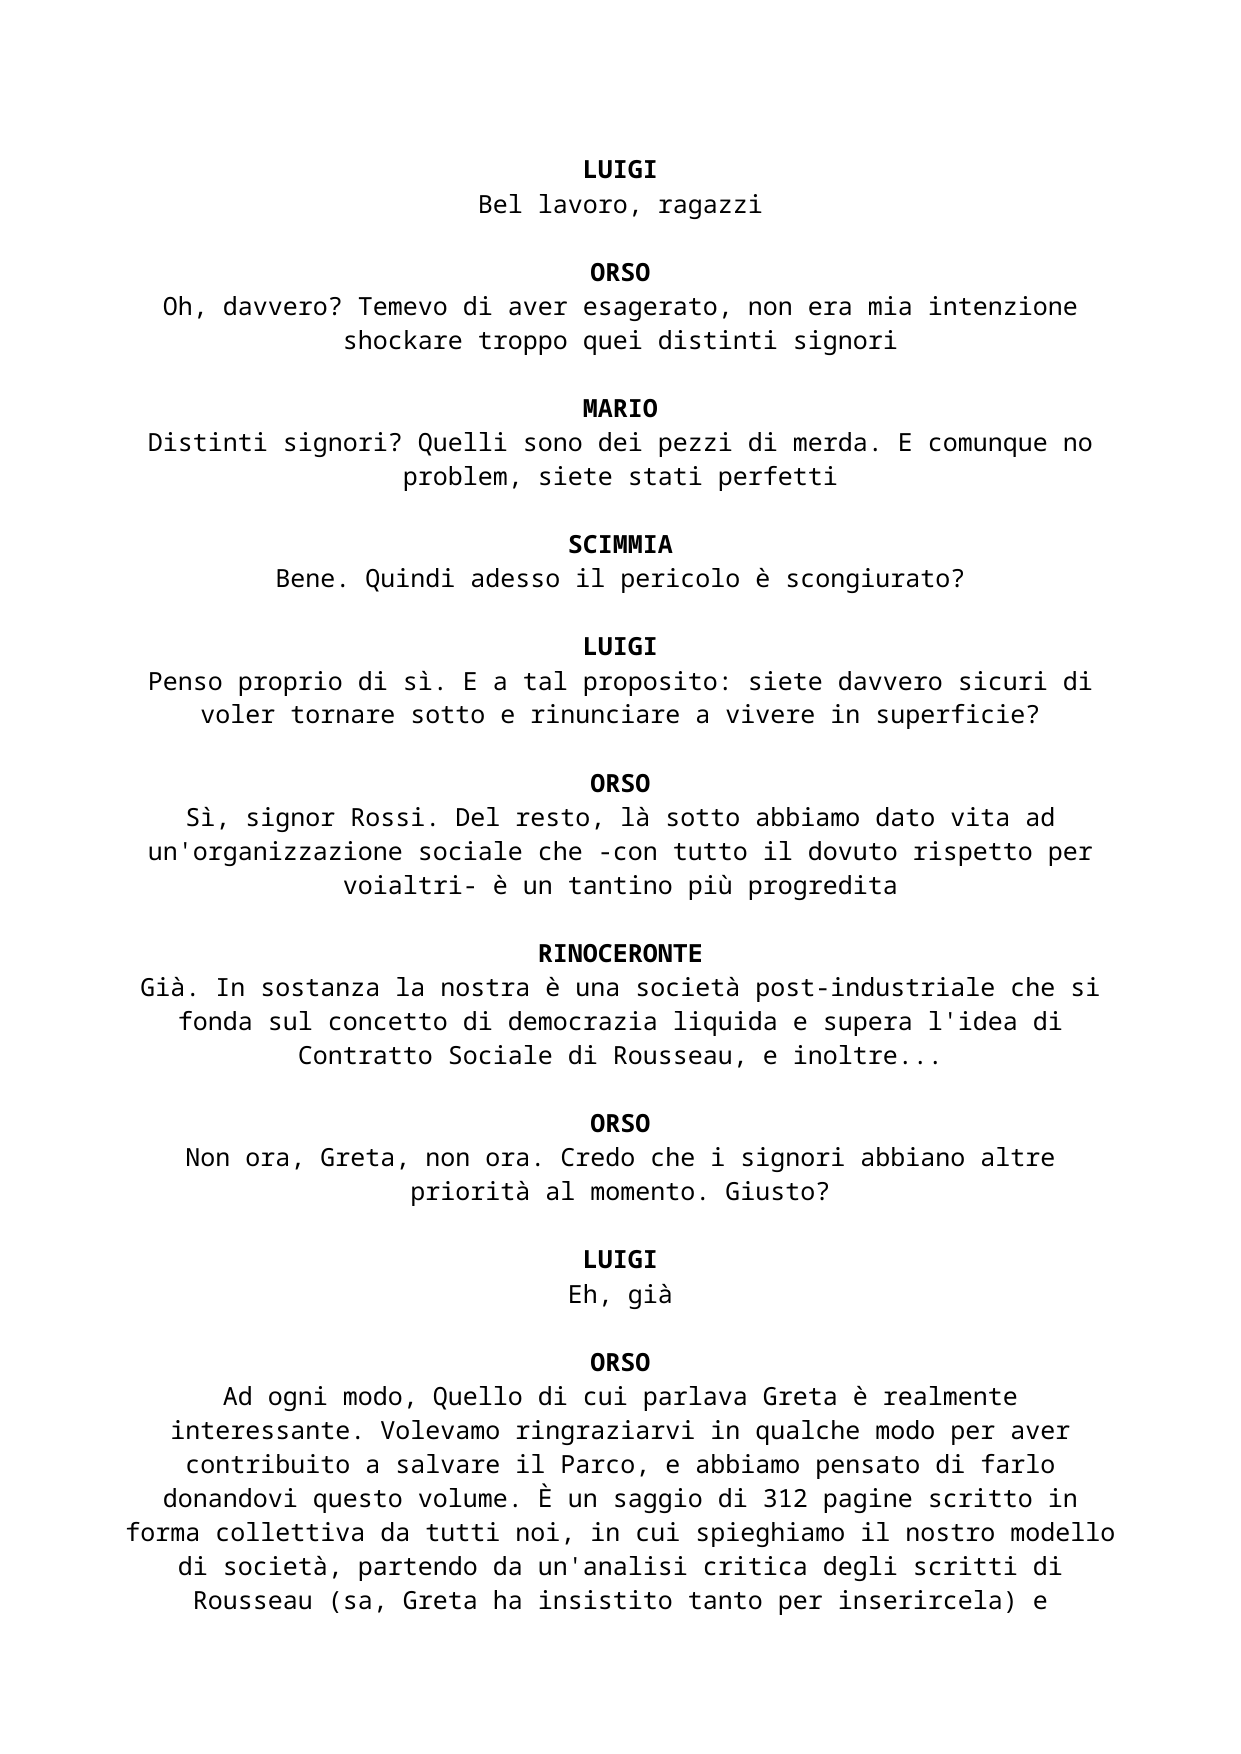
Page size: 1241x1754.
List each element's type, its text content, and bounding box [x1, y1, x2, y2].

text MARIO [118, 391, 1122, 425]
text Bene. Quindi adesso il pericolo è scongiurato? [118, 561, 1122, 595]
text Bel lavoro, ragazzi [118, 186, 1122, 220]
text ORSO [118, 1344, 1122, 1378]
text Oh, davvero? Temevo di aver esagerato, non era mia intenzione shockare troppo quei distinti signori [118, 288, 1122, 357]
text Già. In sostanza la nostra è una società post-industriale che si fonda sul concetto di democrazia liquida e supera l'idea di Contratto Sociale di Rousseau, e inoltre... [118, 970, 1122, 1072]
text ORSO [118, 765, 1122, 799]
text Ad ogni modo, Quello di cui parlava Greta è realmente interessante. Volevamo ringraziarvi in qualche modo per aver contribuito a salvare il Parco, e abbiamo pensato di farlo donandovi questo volume. È un saggio di 312 pagine scritto in forma collettiva da tutti noi, in cui spieghiamo il nostro modello di società, partendo da un'analisi critica degli scritti di Rousseau (sa, Greta ha insistito tanto per inserircela) e [118, 1378, 1122, 1617]
text Non ora, Greta, non ora. Credo che i signori abbiano altre priorità al momento. Giusto? [118, 1140, 1122, 1208]
text LUIGI [118, 629, 1122, 663]
text Distinti signori? Quelli sono dei pezzi di merda. E comunque no problem, siete stati perfetti [118, 425, 1122, 493]
text Eh, già [118, 1276, 1122, 1310]
text SCIMMIA [118, 527, 1122, 561]
text LUIGI [118, 1242, 1122, 1276]
text RINOCERONTE [118, 936, 1122, 970]
text ORSO [118, 1106, 1122, 1140]
text ORSO [118, 254, 1122, 288]
text Penso proprio di sì. E a tal proposito: siete davvero sicuri di voler tornare sotto e rinunciare a vivere in superficie? [118, 663, 1122, 731]
text Sì, signor Rossi. Del resto, là sotto abbiamo dato vita ad un'organizzazione sociale che -con tutto il dovuto rispetto per voialtri- è un tantino più progredita [118, 799, 1122, 902]
text LUIGI [118, 152, 1122, 186]
